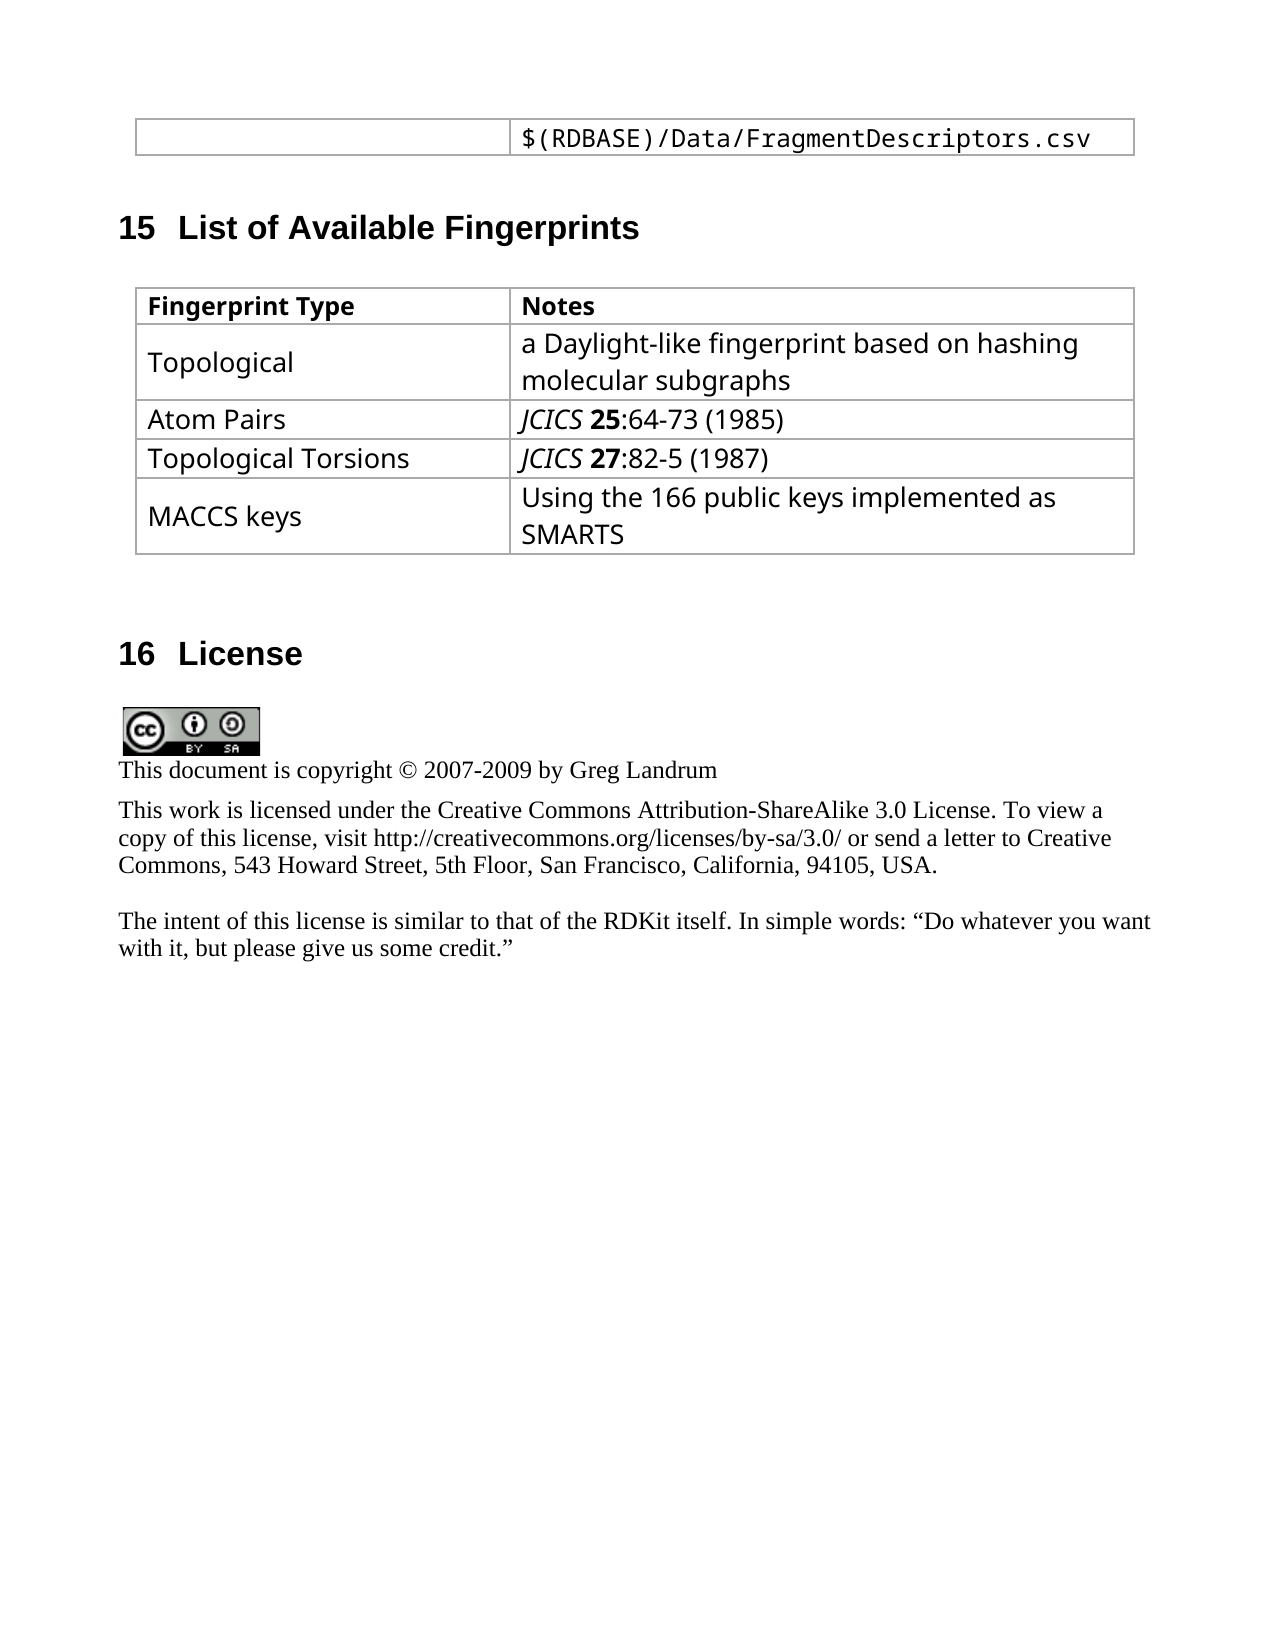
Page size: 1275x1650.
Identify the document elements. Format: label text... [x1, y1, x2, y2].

table_cell a Daylight-like fingerprint based on hashing molecular subgraphs [511, 325, 1133, 399]
table_cell Atom Pairs [137, 401, 509, 438]
table_cell Topological Torsions [137, 440, 509, 477]
table_cell JCICS 25:64-73 (1985) [511, 401, 1133, 438]
table_header Fingerprint Type [137, 289, 509, 323]
text The intent of this license is similar to that of the RDKit itself. In simple words: “Do whatever you want with it, but please give us some credit.” [118, 907, 1157, 962]
table_cell Topological [137, 325, 509, 399]
table_cell Using the 166 public keys implemented as SMARTS [511, 479, 1133, 552]
text This document is copyright © 2007-2009 by Greg Landrum [118, 685, 1157, 783]
table_cell [137, 120, 509, 154]
table_cell JCICS 27:82-5 (1987) [511, 440, 1133, 477]
table_header Notes [511, 289, 1133, 323]
table_cell MACCS keys [137, 479, 509, 552]
table_cell $(RDBASE)/Data/FragmentDescriptors.csv [511, 120, 1133, 154]
picture [122, 707, 261, 756]
subtitle License [118, 635, 1157, 672]
subtitle List of Available Fingerprints [118, 209, 1157, 247]
text This work is licensed under the Creative Commons Attribution-ShareAlike 3.0 License. To view a copy of this license, visit http://creativecommons.org/licenses/by-sa/3.0/ or send a letter to Creative Commons, 543 Howard Street, 5th Floor, San Francisco, California, 94105, USA. [118, 796, 1157, 879]
